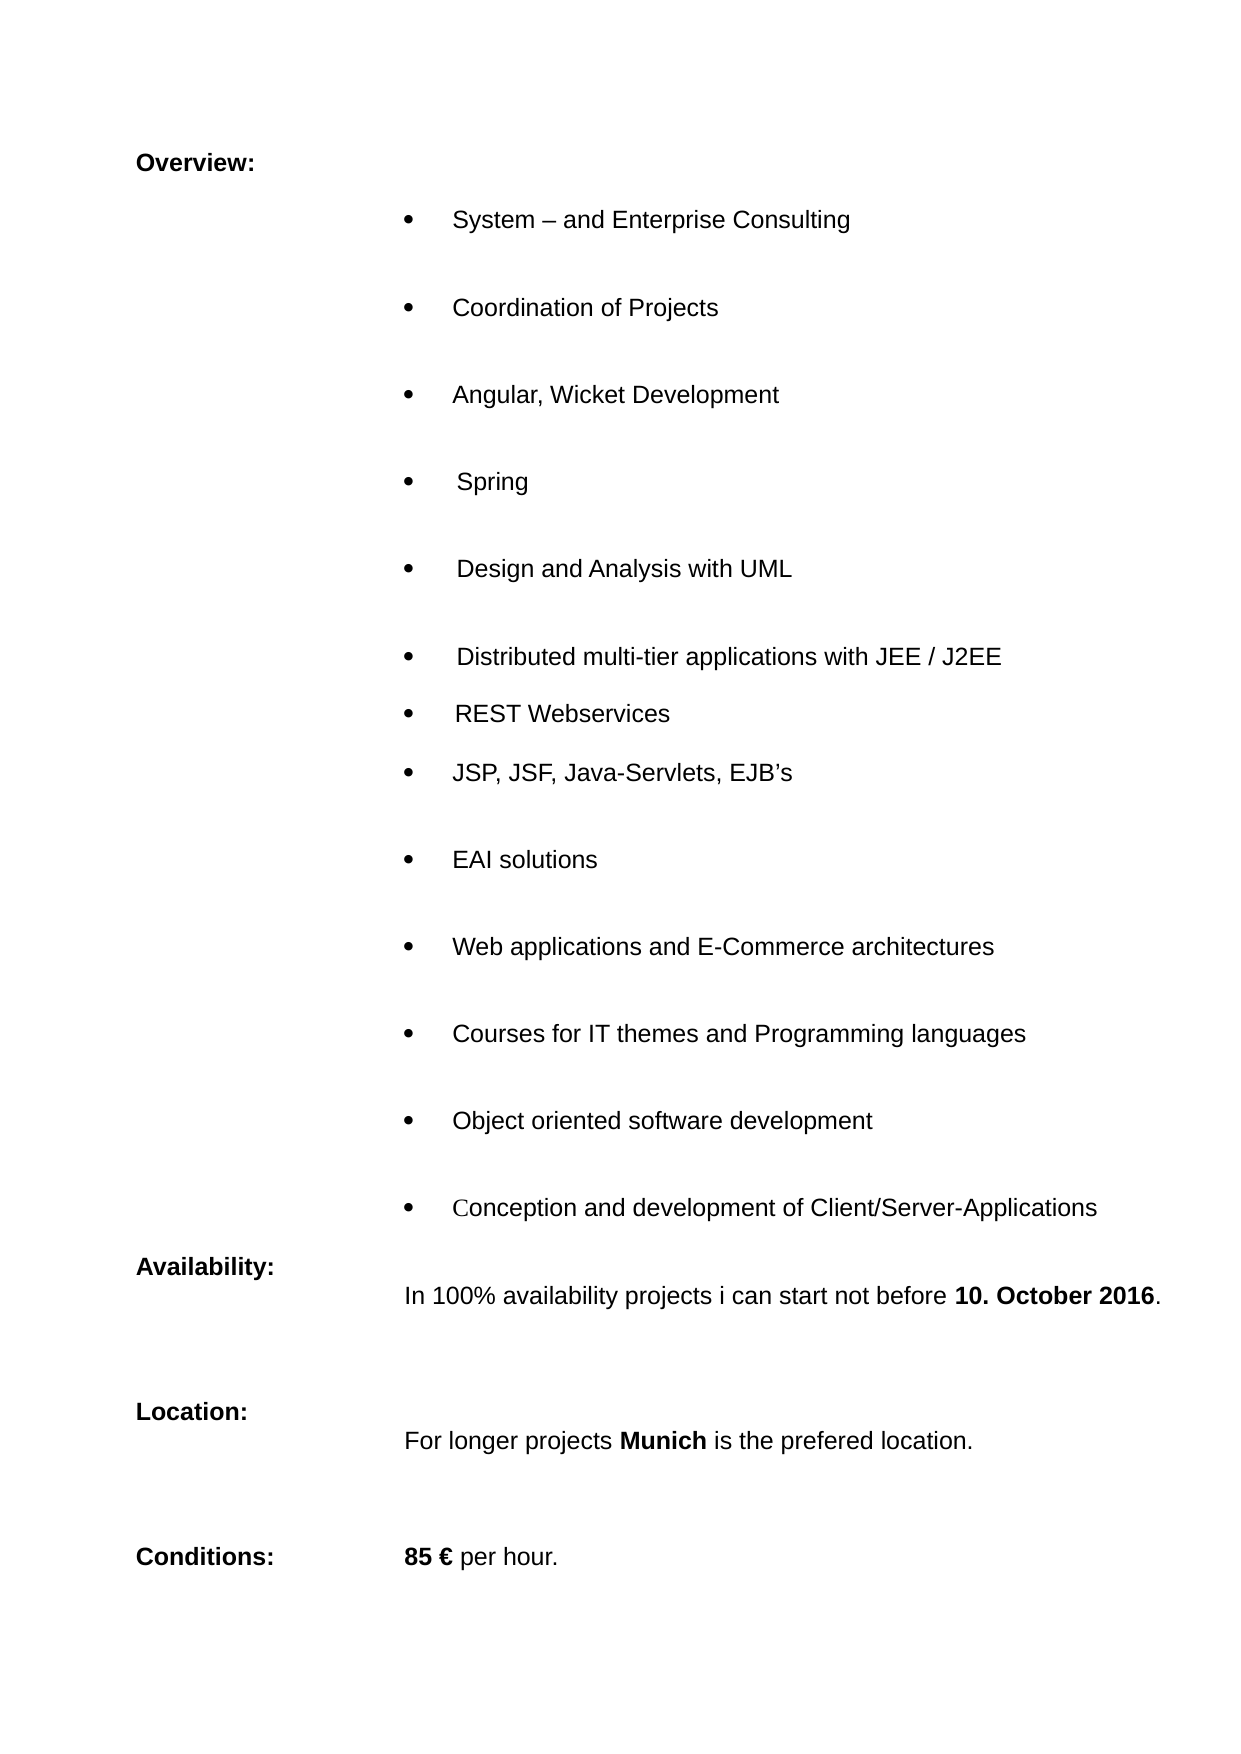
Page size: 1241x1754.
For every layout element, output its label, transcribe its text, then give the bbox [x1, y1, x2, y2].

table_cell Conditions: [136, 1541, 404, 1599]
table_cell Location: [136, 1396, 404, 1541]
table_cell  System – and Enterprise Consulting  Coordination of Projects  Angular, Wicket Development  Spring  Design and Analysis with UML  Distributed multi-tier applications with JEE / J2EE REST Webservices  JSP, JSF, Java-Servlets, EJB’s  EAI solutions  Web applications and E-Commerce architectures  Courses for IT themes and Programming languages  Object oriented software development  Conception and development of Client/Server-Applications [404, 148, 1209, 1251]
table_cell 85 € per hour. [404, 1541, 1209, 1599]
table_cell In 100% availability projects i can start not before 10. October 2016. [404, 1251, 1209, 1396]
table_cell Availability: [136, 1251, 404, 1396]
table_cell For longer projects Munich is the prefered location. [404, 1396, 1209, 1541]
table_cell Overview: [136, 148, 404, 1251]
